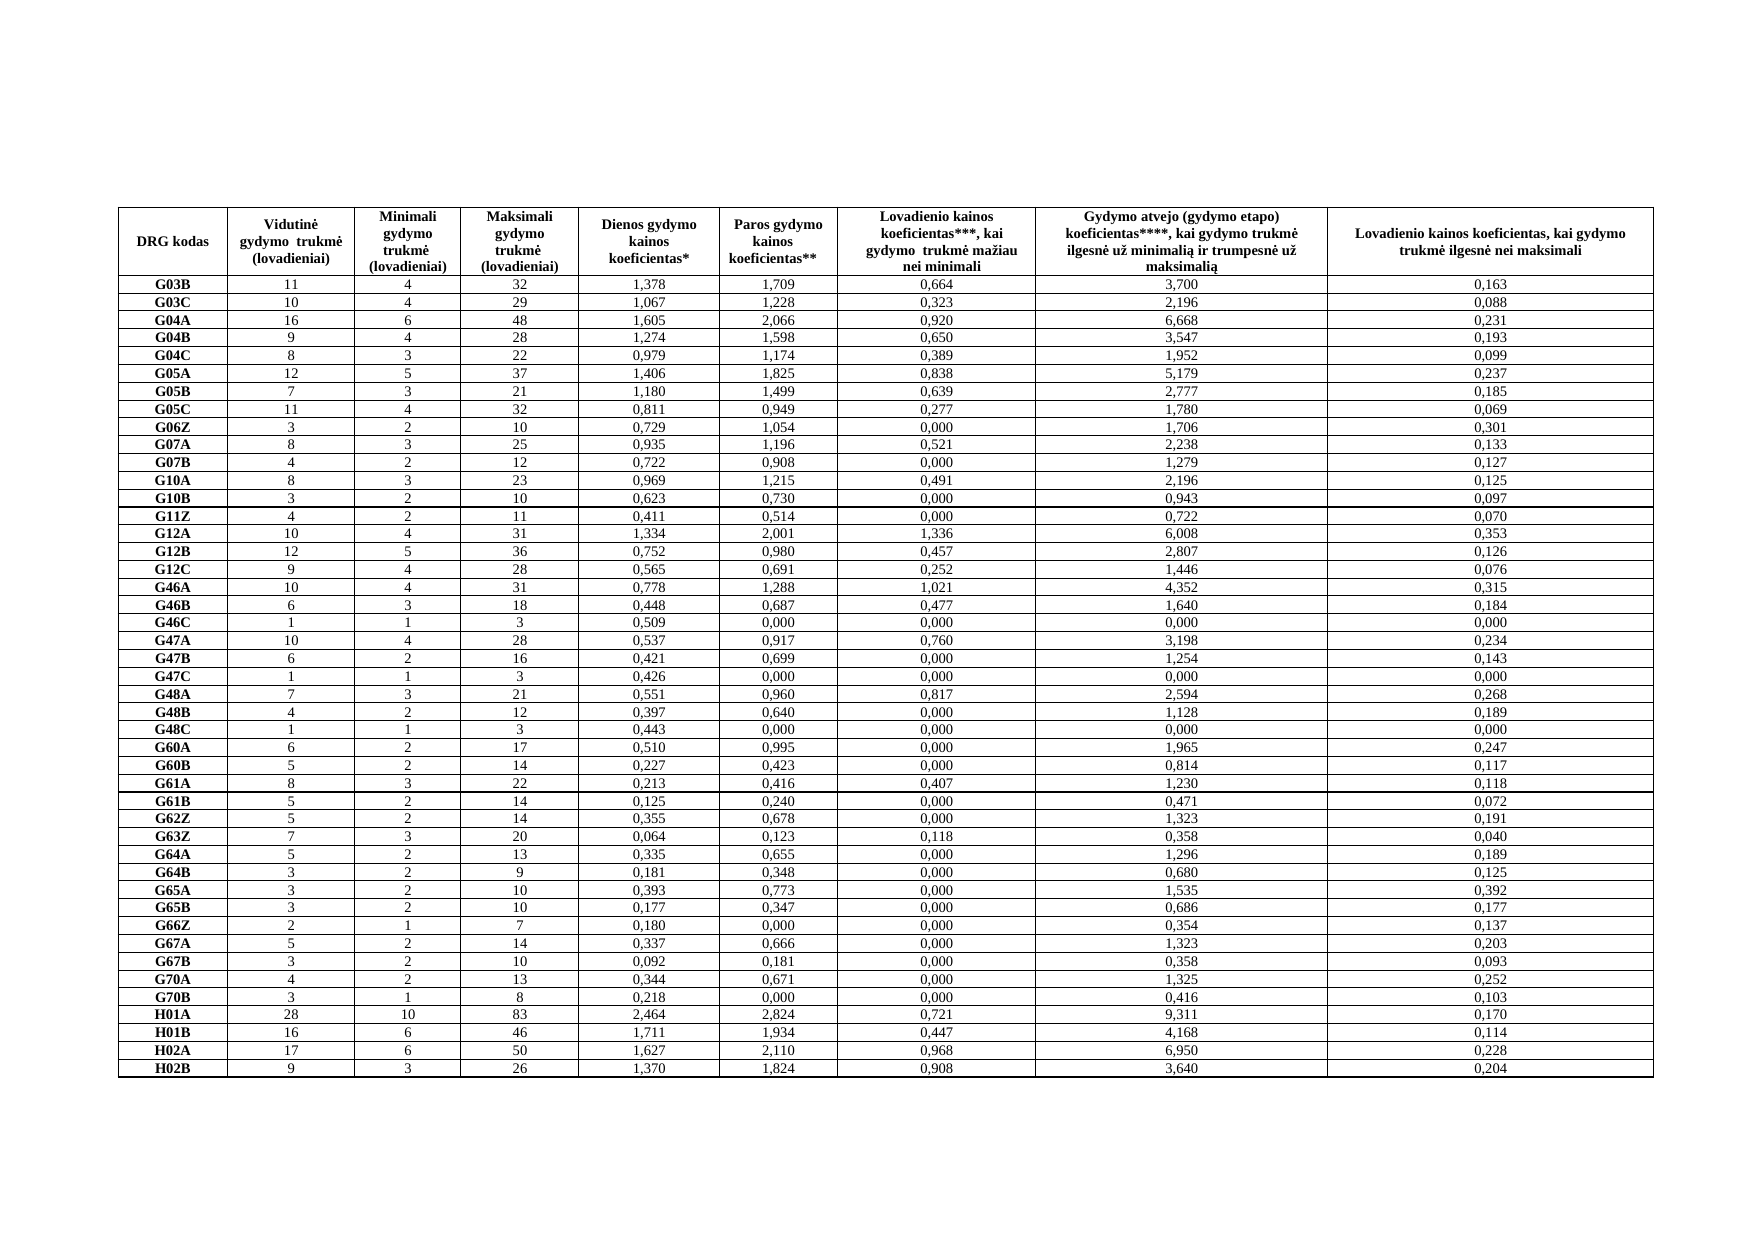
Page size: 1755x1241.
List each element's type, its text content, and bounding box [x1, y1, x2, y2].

table_cell 18 [461, 596, 578, 613]
table_cell 0,184 [1328, 596, 1653, 613]
table_cell G04A [119, 311, 227, 328]
table_cell G65B [119, 899, 227, 916]
table_cell 1,334 [579, 525, 719, 542]
table_cell 21 [461, 383, 578, 399]
table_header Paros gydymo kainos koeficientas** [720, 208, 837, 275]
table_cell 0,189 [1328, 846, 1653, 863]
table_cell 1,627 [579, 1042, 719, 1058]
table_cell 20 [461, 828, 578, 845]
table_cell 0,838 [838, 365, 1035, 382]
table_cell 2 [355, 454, 460, 471]
table_cell 0,000 [838, 757, 1035, 773]
table_cell 0,000 [838, 418, 1035, 435]
table_cell 0,337 [579, 935, 719, 952]
table_cell 0,072 [1328, 793, 1653, 809]
table_cell 0,000 [838, 793, 1035, 809]
table_cell 1,215 [720, 472, 837, 488]
table_cell 3 [461, 614, 578, 631]
table_cell 0,509 [579, 614, 719, 631]
table_cell 5 [228, 757, 354, 773]
table_cell 0,411 [579, 508, 719, 524]
table_cell 10 [228, 294, 354, 310]
table_cell 6 [228, 739, 354, 756]
table_cell 0,447 [838, 1024, 1035, 1041]
table_header Minimali gydymo trukmė (lovadieniai) [355, 208, 460, 275]
table_cell 10 [228, 632, 354, 649]
table_cell G60A [119, 739, 227, 756]
table_cell G64B [119, 864, 227, 880]
table_cell 0,240 [720, 793, 837, 809]
table_cell 0,537 [579, 632, 719, 649]
table_cell 0,088 [1328, 294, 1653, 310]
table_cell 2,110 [720, 1042, 837, 1058]
table_cell G10A [119, 472, 227, 488]
table_cell 1 [355, 917, 460, 934]
table_cell 0,358 [1036, 953, 1327, 969]
table_cell 0,678 [720, 810, 837, 827]
table_cell 0,353 [1328, 525, 1653, 542]
table_cell G70A [119, 971, 227, 987]
table_cell 9 [228, 561, 354, 578]
table_cell 0,671 [720, 971, 837, 987]
table_cell G07B [119, 454, 227, 471]
table_cell 14 [461, 757, 578, 773]
table_cell 0,666 [720, 935, 837, 952]
table_cell 3 [228, 864, 354, 880]
table_cell 12 [228, 543, 354, 560]
table_cell 4 [355, 401, 460, 417]
table_header Lovadienio kainos koeficientas, kai gydymo trukmė ilgesnė nei maksimali [1328, 208, 1653, 275]
table_cell G70B [119, 988, 227, 1005]
table_cell 1,279 [1036, 454, 1327, 471]
table_cell 3 [355, 436, 460, 453]
table_cell 0,491 [838, 472, 1035, 488]
table_cell 2 [355, 899, 460, 916]
table_cell 10 [461, 881, 578, 898]
table_header Gydymo atvejo (gydymo etapo) koeficientas****, kai gydymo trukmė ilgesnė už minimalią ir trumpesnė už maksimalią [1036, 208, 1327, 275]
table_cell 0,099 [1328, 347, 1653, 364]
table_cell 7 [228, 383, 354, 399]
table_cell 0,247 [1328, 739, 1653, 756]
table_cell 3 [355, 347, 460, 364]
table_cell 3 [355, 686, 460, 702]
table_cell 11 [461, 508, 578, 524]
table_cell 5 [355, 365, 460, 382]
table_cell 4 [228, 703, 354, 720]
table_cell 1,323 [1036, 810, 1327, 827]
table_cell 3,198 [1036, 632, 1327, 649]
table_cell 6,008 [1036, 525, 1327, 542]
table_cell 0,092 [579, 953, 719, 969]
table_cell 1,336 [838, 525, 1035, 542]
table_cell 0,231 [1328, 311, 1653, 328]
table_cell 0,347 [720, 899, 837, 916]
table_cell 4 [228, 508, 354, 524]
table_cell 2 [355, 490, 460, 506]
table_header Lovadienio kainos koeficientas***, kai gydymo trukmė mažiau nei minimali [838, 208, 1035, 275]
table_cell 2 [355, 864, 460, 880]
table_cell 7 [228, 828, 354, 845]
table_cell 4 [355, 276, 460, 293]
table_cell 3,700 [1036, 276, 1327, 293]
table_cell 0,778 [579, 579, 719, 595]
table_cell 9,311 [1036, 1006, 1327, 1023]
table_cell G47C [119, 668, 227, 684]
table_cell 28 [461, 632, 578, 649]
table_cell 0,118 [838, 828, 1035, 845]
table_cell 0,000 [838, 988, 1035, 1005]
table_cell 0,118 [1328, 775, 1653, 791]
table_cell G62Z [119, 810, 227, 827]
table_cell 0,070 [1328, 508, 1653, 524]
table_cell 4 [228, 454, 354, 471]
table_cell 0,680 [1036, 864, 1327, 880]
table_cell 1 [355, 668, 460, 684]
table_cell G65A [119, 881, 227, 898]
table_cell 1,535 [1036, 881, 1327, 898]
table_cell 2,807 [1036, 543, 1327, 560]
table_cell 0,514 [720, 508, 837, 524]
table_cell 46 [461, 1024, 578, 1041]
table_cell 0,000 [1036, 614, 1327, 631]
table_cell 0,457 [838, 543, 1035, 560]
table_cell 0,443 [579, 721, 719, 738]
table_cell 6 [355, 1024, 460, 1041]
table_cell G67B [119, 953, 227, 969]
table_cell 1,598 [720, 329, 837, 346]
table_cell 2 [355, 650, 460, 667]
table_cell 0,000 [838, 614, 1035, 631]
table_cell G06Z [119, 418, 227, 435]
table_cell G66Z [119, 917, 227, 934]
table_cell 3 [355, 472, 460, 488]
table_cell 2 [355, 793, 460, 809]
table_cell 0,416 [1036, 988, 1327, 1005]
table_cell 0,935 [579, 436, 719, 453]
table_cell 10 [228, 579, 354, 595]
table_cell 0,203 [1328, 935, 1653, 952]
table_header DRG kodas [119, 208, 227, 275]
table_cell 22 [461, 775, 578, 791]
table_cell 0,097 [1328, 490, 1653, 506]
table_cell 0,773 [720, 881, 837, 898]
table_cell 3 [228, 881, 354, 898]
table_cell 16 [228, 311, 354, 328]
table_cell 0,908 [720, 454, 837, 471]
table_cell 0,908 [838, 1060, 1035, 1076]
table_cell 0,185 [1328, 383, 1653, 399]
table_cell 1,605 [579, 311, 719, 328]
table_cell G67A [119, 935, 227, 952]
table_cell 0,125 [1328, 864, 1653, 880]
table_cell 9 [228, 1060, 354, 1076]
table_cell 3 [355, 828, 460, 845]
table_cell 0,920 [838, 311, 1035, 328]
table_cell G63Z [119, 828, 227, 845]
table_cell 1,825 [720, 365, 837, 382]
table_cell G60B [119, 757, 227, 773]
table_cell G48B [119, 703, 227, 720]
table_cell 1,824 [720, 1060, 837, 1076]
table_cell 0,181 [579, 864, 719, 880]
table_cell G07A [119, 436, 227, 453]
table_cell 11 [228, 276, 354, 293]
table_cell 0,000 [720, 721, 837, 738]
table_cell 0,448 [579, 596, 719, 613]
table_cell 0,686 [1036, 899, 1327, 916]
table_cell 1 [228, 614, 354, 631]
table_cell G12A [119, 525, 227, 542]
table_cell 0,193 [1328, 329, 1653, 346]
table_cell 0,416 [720, 775, 837, 791]
table_cell 1,965 [1036, 739, 1327, 756]
table_cell 50 [461, 1042, 578, 1058]
table_cell 0,268 [1328, 686, 1653, 702]
table_cell 0,471 [1036, 793, 1327, 809]
table_cell 36 [461, 543, 578, 560]
table_cell 3 [228, 953, 354, 969]
table_cell 3 [228, 988, 354, 1005]
table_cell 0,213 [579, 775, 719, 791]
table_cell 0,348 [720, 864, 837, 880]
table_cell 0,389 [838, 347, 1035, 364]
table_cell 0,721 [838, 1006, 1035, 1023]
table_cell 4 [228, 971, 354, 987]
table_cell 0,123 [720, 828, 837, 845]
table_cell 1,128 [1036, 703, 1327, 720]
table_cell 0,691 [720, 561, 837, 578]
table_cell 5 [355, 543, 460, 560]
table_cell 2,594 [1036, 686, 1327, 702]
table_cell 0,000 [1328, 721, 1653, 738]
table_cell 0,301 [1328, 418, 1653, 435]
table_cell 3 [355, 775, 460, 791]
table_cell 3 [461, 721, 578, 738]
table_cell 1,709 [720, 276, 837, 293]
table_cell 0,000 [838, 721, 1035, 738]
table_cell H01A [119, 1006, 227, 1023]
table_cell 17 [461, 739, 578, 756]
table_cell 11 [228, 401, 354, 417]
table_cell 2 [355, 418, 460, 435]
table_cell 0,277 [838, 401, 1035, 417]
table_cell 83 [461, 1006, 578, 1023]
table_cell 0,722 [1036, 508, 1327, 524]
table_cell G47A [119, 632, 227, 649]
table_cell 3 [228, 899, 354, 916]
table_cell 10 [461, 418, 578, 435]
table_cell 1,934 [720, 1024, 837, 1041]
table_cell 17 [228, 1042, 354, 1058]
table_cell 1,370 [579, 1060, 719, 1076]
table_cell 0,510 [579, 739, 719, 756]
table_cell 2,196 [1036, 472, 1327, 488]
table_cell 28 [461, 561, 578, 578]
table_cell G04B [119, 329, 227, 346]
table_cell 1,406 [579, 365, 719, 382]
table_cell 3,640 [1036, 1060, 1327, 1076]
table_cell 1,378 [579, 276, 719, 293]
table_cell G03B [119, 276, 227, 293]
table_cell 0,979 [579, 347, 719, 364]
table_cell 0,093 [1328, 953, 1653, 969]
table_cell 2 [355, 935, 460, 952]
table_cell 1,180 [579, 383, 719, 399]
table_cell 0,189 [1328, 703, 1653, 720]
table_cell 0,687 [720, 596, 837, 613]
table_cell G11Z [119, 508, 227, 524]
table_cell 0,393 [579, 881, 719, 898]
table_cell G48A [119, 686, 227, 702]
table_cell 0,000 [838, 454, 1035, 471]
table_cell 0,315 [1328, 579, 1653, 595]
table_cell 1,706 [1036, 418, 1327, 435]
table_cell 0,000 [838, 864, 1035, 880]
table_cell 0,640 [720, 703, 837, 720]
table_cell G04C [119, 347, 227, 364]
table_cell 0,000 [838, 953, 1035, 969]
table_cell 0,177 [1328, 899, 1653, 916]
table_cell 0,137 [1328, 917, 1653, 934]
table_cell 0,000 [838, 846, 1035, 863]
table_cell G03C [119, 294, 227, 310]
table_cell 0,000 [838, 668, 1035, 684]
table_cell 0,143 [1328, 650, 1653, 667]
table_cell 0,477 [838, 596, 1035, 613]
table_cell 0,000 [838, 917, 1035, 934]
table_cell 4 [355, 579, 460, 595]
table_cell 0,354 [1036, 917, 1327, 934]
table_cell 0,000 [838, 703, 1035, 720]
table_cell G46B [119, 596, 227, 613]
table_cell 2,777 [1036, 383, 1327, 399]
table_cell 10 [355, 1006, 460, 1023]
table_cell G05A [119, 365, 227, 382]
table_cell 0,814 [1036, 757, 1327, 773]
table_cell 28 [461, 329, 578, 346]
table_cell 1,296 [1036, 846, 1327, 863]
table_cell 2,464 [579, 1006, 719, 1023]
table_cell 3 [355, 383, 460, 399]
table_cell G46A [119, 579, 227, 595]
table_cell 0,076 [1328, 561, 1653, 578]
table_cell 13 [461, 971, 578, 987]
table_cell 9 [228, 329, 354, 346]
table_cell 10 [461, 953, 578, 969]
table_cell G47B [119, 650, 227, 667]
table_cell 0,000 [838, 650, 1035, 667]
table_cell 5 [228, 846, 354, 863]
table_cell 2 [355, 739, 460, 756]
table_cell 0,000 [838, 739, 1035, 756]
table_cell 0,355 [579, 810, 719, 827]
table_cell 1,780 [1036, 401, 1327, 417]
table_cell 0,968 [838, 1042, 1035, 1058]
table_cell G05C [119, 401, 227, 417]
table_cell 10 [461, 899, 578, 916]
table_cell 0,000 [838, 935, 1035, 952]
table_cell 4 [355, 525, 460, 542]
table_cell 0,000 [720, 668, 837, 684]
table_cell H01B [119, 1024, 227, 1041]
table_cell 0,551 [579, 686, 719, 702]
table_cell 0,125 [1328, 472, 1653, 488]
table_cell 2,238 [1036, 436, 1327, 453]
table_cell 1,054 [720, 418, 837, 435]
table_cell 16 [228, 1024, 354, 1041]
table_cell 0,817 [838, 686, 1035, 702]
table_cell 0,237 [1328, 365, 1653, 382]
table_cell 1,196 [720, 436, 837, 453]
table_cell 0,960 [720, 686, 837, 702]
table_cell 2 [355, 757, 460, 773]
table_cell 0,000 [838, 881, 1035, 898]
table_cell 6 [355, 1042, 460, 1058]
table_cell 0,252 [1328, 971, 1653, 987]
table_cell H02A [119, 1042, 227, 1058]
table_cell 0,133 [1328, 436, 1653, 453]
table_cell 0,117 [1328, 757, 1653, 773]
table_cell 48 [461, 311, 578, 328]
table_cell 22 [461, 347, 578, 364]
table_cell G12B [119, 543, 227, 560]
table_cell 3 [228, 490, 354, 506]
table_cell 0,980 [720, 543, 837, 560]
table_cell 1,174 [720, 347, 837, 364]
table_cell 14 [461, 935, 578, 952]
table_cell 5 [228, 935, 354, 952]
table_cell 1,067 [579, 294, 719, 310]
table_cell 0,181 [720, 953, 837, 969]
table_cell 3,547 [1036, 329, 1327, 346]
table_cell 16 [461, 650, 578, 667]
table_cell 0,228 [1328, 1042, 1653, 1058]
table_cell 2 [355, 703, 460, 720]
table_cell 0,000 [720, 917, 837, 934]
table_cell 0,730 [720, 490, 837, 506]
table_cell 2 [355, 810, 460, 827]
table_cell 1,711 [579, 1024, 719, 1041]
table_cell 8 [228, 775, 354, 791]
table_cell 0,664 [838, 276, 1035, 293]
table_cell 1,499 [720, 383, 837, 399]
table_cell H02B [119, 1060, 227, 1076]
table_cell 0,180 [579, 917, 719, 934]
table_cell 3 [228, 418, 354, 435]
table_cell 4,168 [1036, 1024, 1327, 1041]
table_cell 2 [355, 953, 460, 969]
table_cell 31 [461, 579, 578, 595]
table_cell 2,196 [1036, 294, 1327, 310]
table_cell 0,397 [579, 703, 719, 720]
table_cell 0,969 [579, 472, 719, 488]
table_cell 0,000 [1036, 668, 1327, 684]
table_cell 4 [355, 632, 460, 649]
table_cell 10 [461, 490, 578, 506]
table_cell 0,426 [579, 668, 719, 684]
table_cell 1 [355, 614, 460, 631]
table_cell G61A [119, 775, 227, 791]
table_cell 2,001 [720, 525, 837, 542]
table_cell 4 [355, 561, 460, 578]
table_cell 3 [355, 1060, 460, 1076]
table_cell 0,000 [1036, 721, 1327, 738]
table_cell 0,655 [720, 846, 837, 863]
table_cell 1,254 [1036, 650, 1327, 667]
table_cell 1 [355, 721, 460, 738]
table_cell 8 [228, 472, 354, 488]
table_cell 14 [461, 810, 578, 827]
table_cell 0,521 [838, 436, 1035, 453]
table_cell 8 [228, 436, 354, 453]
table_cell 0,344 [579, 971, 719, 987]
table_cell 0,421 [579, 650, 719, 667]
table_cell 5 [228, 810, 354, 827]
table_cell 0,729 [579, 418, 719, 435]
table_cell 0,323 [838, 294, 1035, 310]
table_cell 2,066 [720, 311, 837, 328]
table_cell 0,722 [579, 454, 719, 471]
table_cell 1,640 [1036, 596, 1327, 613]
table_cell 0,234 [1328, 632, 1653, 649]
table_cell 32 [461, 401, 578, 417]
table_cell 0,069 [1328, 401, 1653, 417]
table_cell 0,917 [720, 632, 837, 649]
table_cell G46C [119, 614, 227, 631]
table_cell 1 [228, 721, 354, 738]
table_cell 0,191 [1328, 810, 1653, 827]
table_cell 1,325 [1036, 971, 1327, 987]
table_cell 0,949 [720, 401, 837, 417]
table_cell 0,752 [579, 543, 719, 560]
table_cell 5,179 [1036, 365, 1327, 382]
table_cell 0,565 [579, 561, 719, 578]
table_cell G61B [119, 793, 227, 809]
table_cell 6 [355, 311, 460, 328]
table_cell 6 [228, 650, 354, 667]
table_cell 0,000 [720, 614, 837, 631]
table_cell 0,650 [838, 329, 1035, 346]
table_cell 0,639 [838, 383, 1035, 399]
table_cell 1,323 [1036, 935, 1327, 952]
table_cell 6,950 [1036, 1042, 1327, 1058]
table_cell G64A [119, 846, 227, 863]
table_cell 32 [461, 276, 578, 293]
table_cell 0,204 [1328, 1060, 1653, 1076]
table_cell 1,446 [1036, 561, 1327, 578]
table_cell 1,021 [838, 579, 1035, 595]
table_cell 14 [461, 793, 578, 809]
table_cell 1,952 [1036, 347, 1327, 364]
table_cell 0,000 [838, 508, 1035, 524]
table_cell 1,228 [720, 294, 837, 310]
table_cell 31 [461, 525, 578, 542]
table_cell 12 [228, 365, 354, 382]
table_cell 0,000 [838, 490, 1035, 506]
table_cell G12C [119, 561, 227, 578]
table_cell 4 [355, 294, 460, 310]
table_cell 6 [228, 596, 354, 613]
table_cell 0,000 [838, 810, 1035, 827]
table_cell 8 [461, 988, 578, 1005]
table_cell 2 [355, 846, 460, 863]
table_cell 37 [461, 365, 578, 382]
table_cell 0,127 [1328, 454, 1653, 471]
table_cell 2,824 [720, 1006, 837, 1023]
table_cell 0,392 [1328, 881, 1653, 898]
table_cell 10 [228, 525, 354, 542]
table_cell 28 [228, 1006, 354, 1023]
table_cell 23 [461, 472, 578, 488]
table_cell 0,811 [579, 401, 719, 417]
table_cell 0,407 [838, 775, 1035, 791]
table_cell 0,125 [579, 793, 719, 809]
table_cell 0,623 [579, 490, 719, 506]
table_cell 6,668 [1036, 311, 1327, 328]
table_cell 0,177 [579, 899, 719, 916]
table_cell 0,423 [720, 757, 837, 773]
table_cell 4,352 [1036, 579, 1327, 595]
table_cell 29 [461, 294, 578, 310]
table_cell 7 [228, 686, 354, 702]
table_cell 0,252 [838, 561, 1035, 578]
table_cell 0,163 [1328, 276, 1653, 293]
table_cell 1 [355, 988, 460, 1005]
table_cell 3 [355, 596, 460, 613]
table_cell 26 [461, 1060, 578, 1076]
table_cell 0,358 [1036, 828, 1327, 845]
table_cell 0,699 [720, 650, 837, 667]
table_cell 9 [461, 864, 578, 880]
table_cell 0,000 [838, 971, 1035, 987]
table_header Vidutinė gydymo trukmė (lovadieniai) [228, 208, 354, 275]
table_cell 0,126 [1328, 543, 1653, 560]
table_cell 1,288 [720, 579, 837, 595]
table_cell G48C [119, 721, 227, 738]
table_cell 0,760 [838, 632, 1035, 649]
table_cell 0,000 [1328, 668, 1653, 684]
table_cell 0,218 [579, 988, 719, 1005]
table_cell 12 [461, 454, 578, 471]
table_cell 0,114 [1328, 1024, 1653, 1041]
table_cell 0,103 [1328, 988, 1653, 1005]
table_cell 8 [228, 347, 354, 364]
table_header Dienos gydymo kainos koeficientas* [579, 208, 719, 275]
table_cell 0,943 [1036, 490, 1327, 506]
table_cell 21 [461, 686, 578, 702]
table_cell G05B [119, 383, 227, 399]
table_cell 2 [228, 917, 354, 934]
table_cell 12 [461, 703, 578, 720]
table_cell 1,230 [1036, 775, 1327, 791]
table_cell 4 [355, 329, 460, 346]
table_cell 2 [355, 508, 460, 524]
table_cell 0,995 [720, 739, 837, 756]
table_cell 2 [355, 881, 460, 898]
table_cell 0,040 [1328, 828, 1653, 845]
table_cell 0,335 [579, 846, 719, 863]
table_cell 5 [228, 793, 354, 809]
table_cell 0,227 [579, 757, 719, 773]
table_cell 0,000 [720, 988, 837, 1005]
table_cell G10B [119, 490, 227, 506]
table_cell 1 [228, 668, 354, 684]
table_cell 2 [355, 971, 460, 987]
table_cell 13 [461, 846, 578, 863]
table_cell 7 [461, 917, 578, 934]
table_cell 1,274 [579, 329, 719, 346]
table_cell 0,170 [1328, 1006, 1653, 1023]
table_cell 0,000 [1328, 614, 1653, 631]
table_header Maksimali gydymo trukmė (lovadieniai) [461, 208, 578, 275]
table_cell 0,064 [579, 828, 719, 845]
table_cell 3 [461, 668, 578, 684]
table_cell 25 [461, 436, 578, 453]
table_cell 0,000 [838, 899, 1035, 916]
